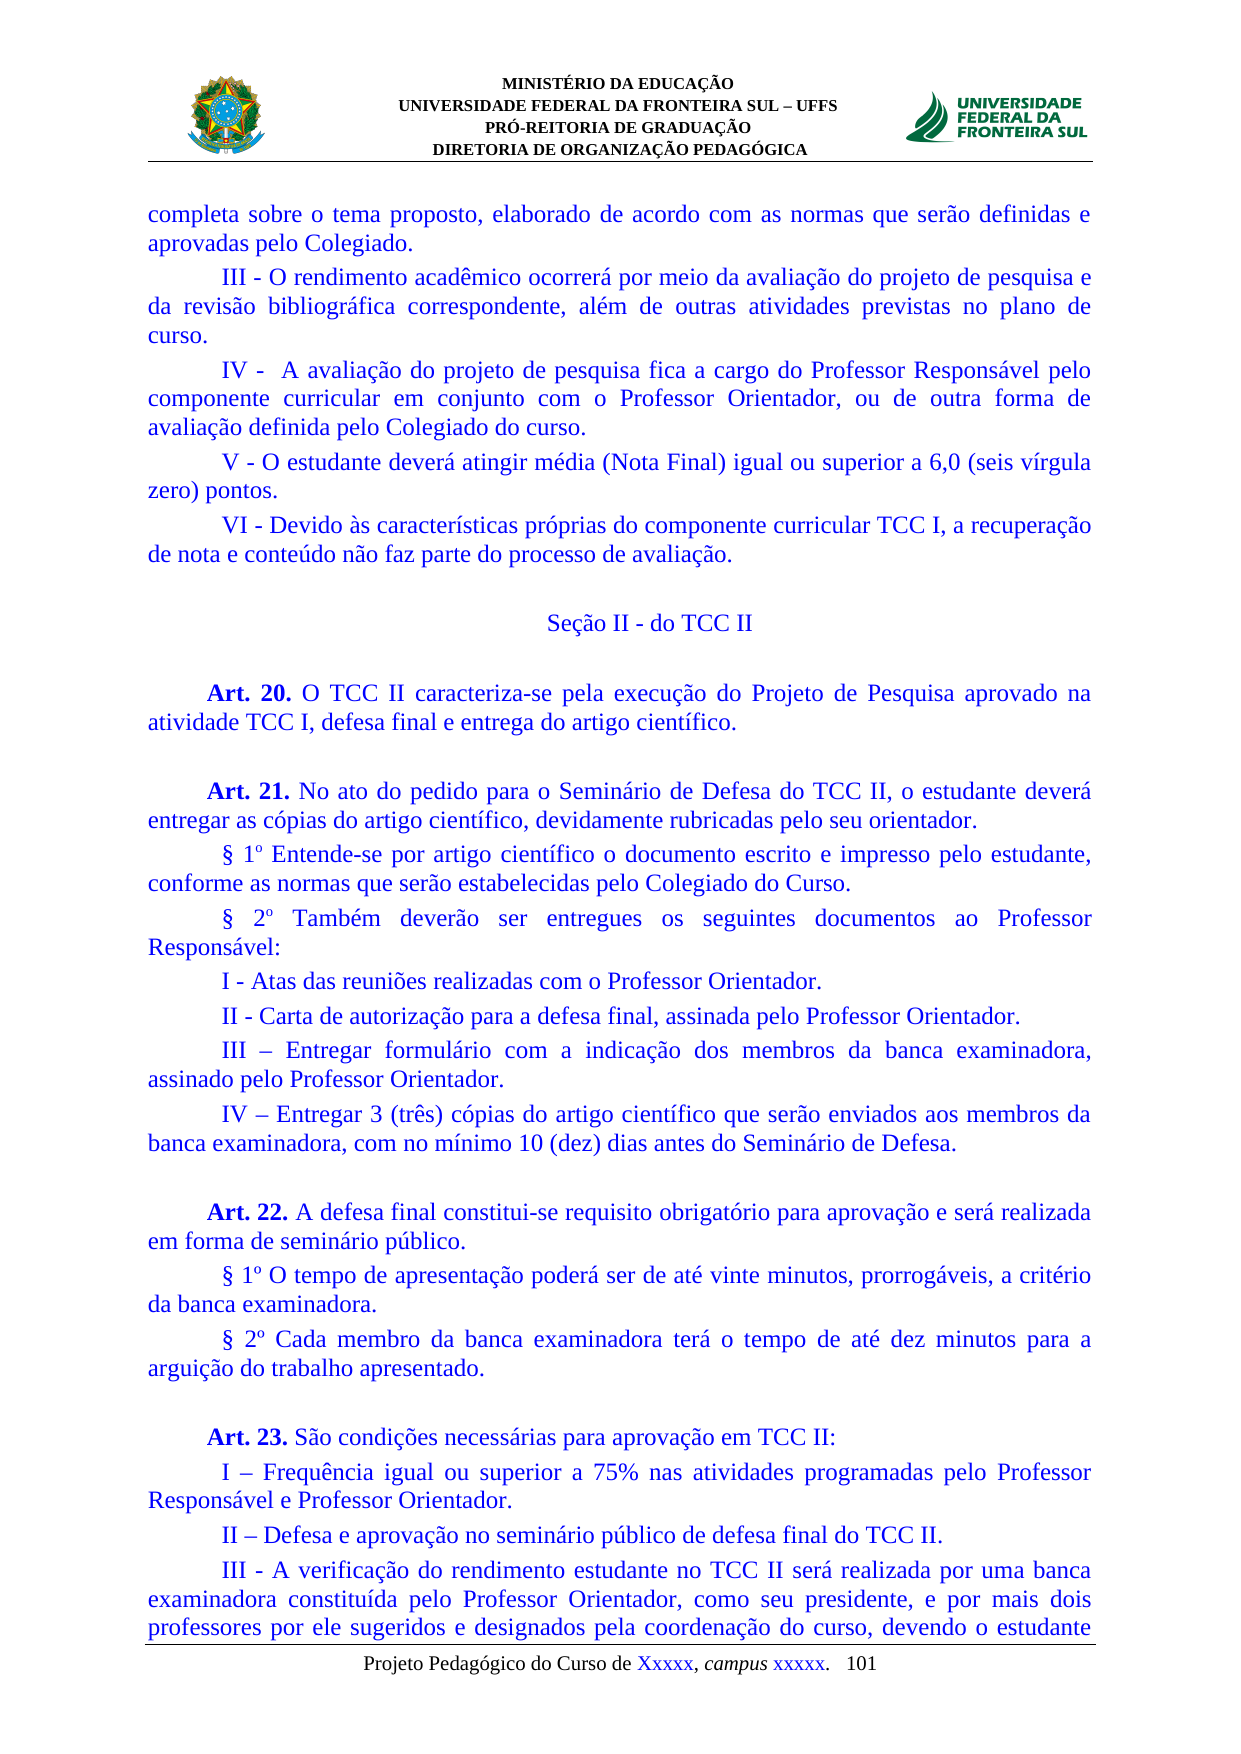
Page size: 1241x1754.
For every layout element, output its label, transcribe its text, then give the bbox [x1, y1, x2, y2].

text VI - Devido às características próprias do componente curricular TCC I, a recuperação de nota e conteúdo não faz parte do processo de avaliação. [148, 510, 1093, 568]
text Art. 21. No ato do pedido para o Seminário de Defesa do TCC II, o estudante deverá entregar as cópias do artigo científico, devidamente rubricadas pelo seu orientador. [148, 776, 1093, 833]
text II - Carta de autorização para a defesa final, assinada pelo Professor Orientador. [148, 1001, 1093, 1030]
text § 2o Também deverão ser entregues os seguintes documentos ao Professor Responsável: [148, 903, 1093, 960]
picture [187, 76, 265, 154]
text III – Entregar formulário com a indicação dos membros da banca examinadora, assinado pelo Professor Orientador. [148, 1036, 1093, 1093]
text IV – Entregar 3 (três) cópias do artigo científico que serão enviados aos membros da banca examinadora, com no mínimo 10 (dez) dias antes do Seminário de Defesa. [148, 1099, 1093, 1157]
text § 1o Entende-se por artigo científico o documento escrito e impresso pelo estudante, conforme as normas que serão estabelecidas pelo Colegiado do Curso. [148, 839, 1093, 897]
text II – Defesa e aprovação no seminário público de defesa final do TCC II. [148, 1520, 1093, 1549]
text I - Atas das reuniões realizadas com o Professor Orientador. [148, 966, 1093, 995]
text III - A verificação do rendimento estudante no TCC II será realizada por uma banca examinadora constituída pelo Professor Orientador, como seu presidente, e por mais dois professores por ele sugeridos e designados pela coordenação do curso, devendo o estudante [148, 1555, 1093, 1641]
text Seção II - do TCC II [148, 608, 1093, 637]
text § 2º Cada membro da banca examinadora terá o tempo de até dez minutos para a arguição do trabalho apresentado. [148, 1324, 1093, 1382]
text Art. 20. O TCC II caracteriza-se pela execução do Projeto de Pesquisa aprovado na atividade TCC I, defesa final e entrega do artigo científico. [148, 678, 1093, 735]
text V - O estudante deverá atingir média (Nota Final) igual ou superior a 6,0 (seis vírgula zero) pontos. [148, 447, 1093, 504]
text I – Frequência igual ou superior a 75% nas atividades programadas pelo Professor Responsável e Professor Orientador. [148, 1457, 1093, 1514]
text IV - A avaliação do projeto de pesquisa fica a cargo do Professor Responsável pelo componente curricular em conjunto com o Professor Orientador, ou de outra forma de avaliação definida pelo Colegiado do curso. [148, 355, 1093, 441]
text § 1º O tempo de apresentação poderá ser de até vinte minutos, prorrogáveis, a critério da banca examinadora. [148, 1261, 1093, 1318]
text Art. 22. A defesa final constitui-se requisito obrigatório para aprovação e será realizada em forma de seminário público. [148, 1197, 1093, 1255]
picture [903, 90, 1090, 146]
text III - O rendimento acadêmico ocorrerá por meio da avaliação do projeto de pesquisa e da revisão bibliográfica correspondente, além de outras atividades previstas no plano de curso. [148, 262, 1093, 349]
text completa sobre o tema proposto, elaborado de acordo com as normas que serão definidas e aprovadas pelo Colegiado. [148, 199, 1093, 257]
text Art. 23. São condições necessárias para aprovação em TCC II: [148, 1422, 1093, 1451]
